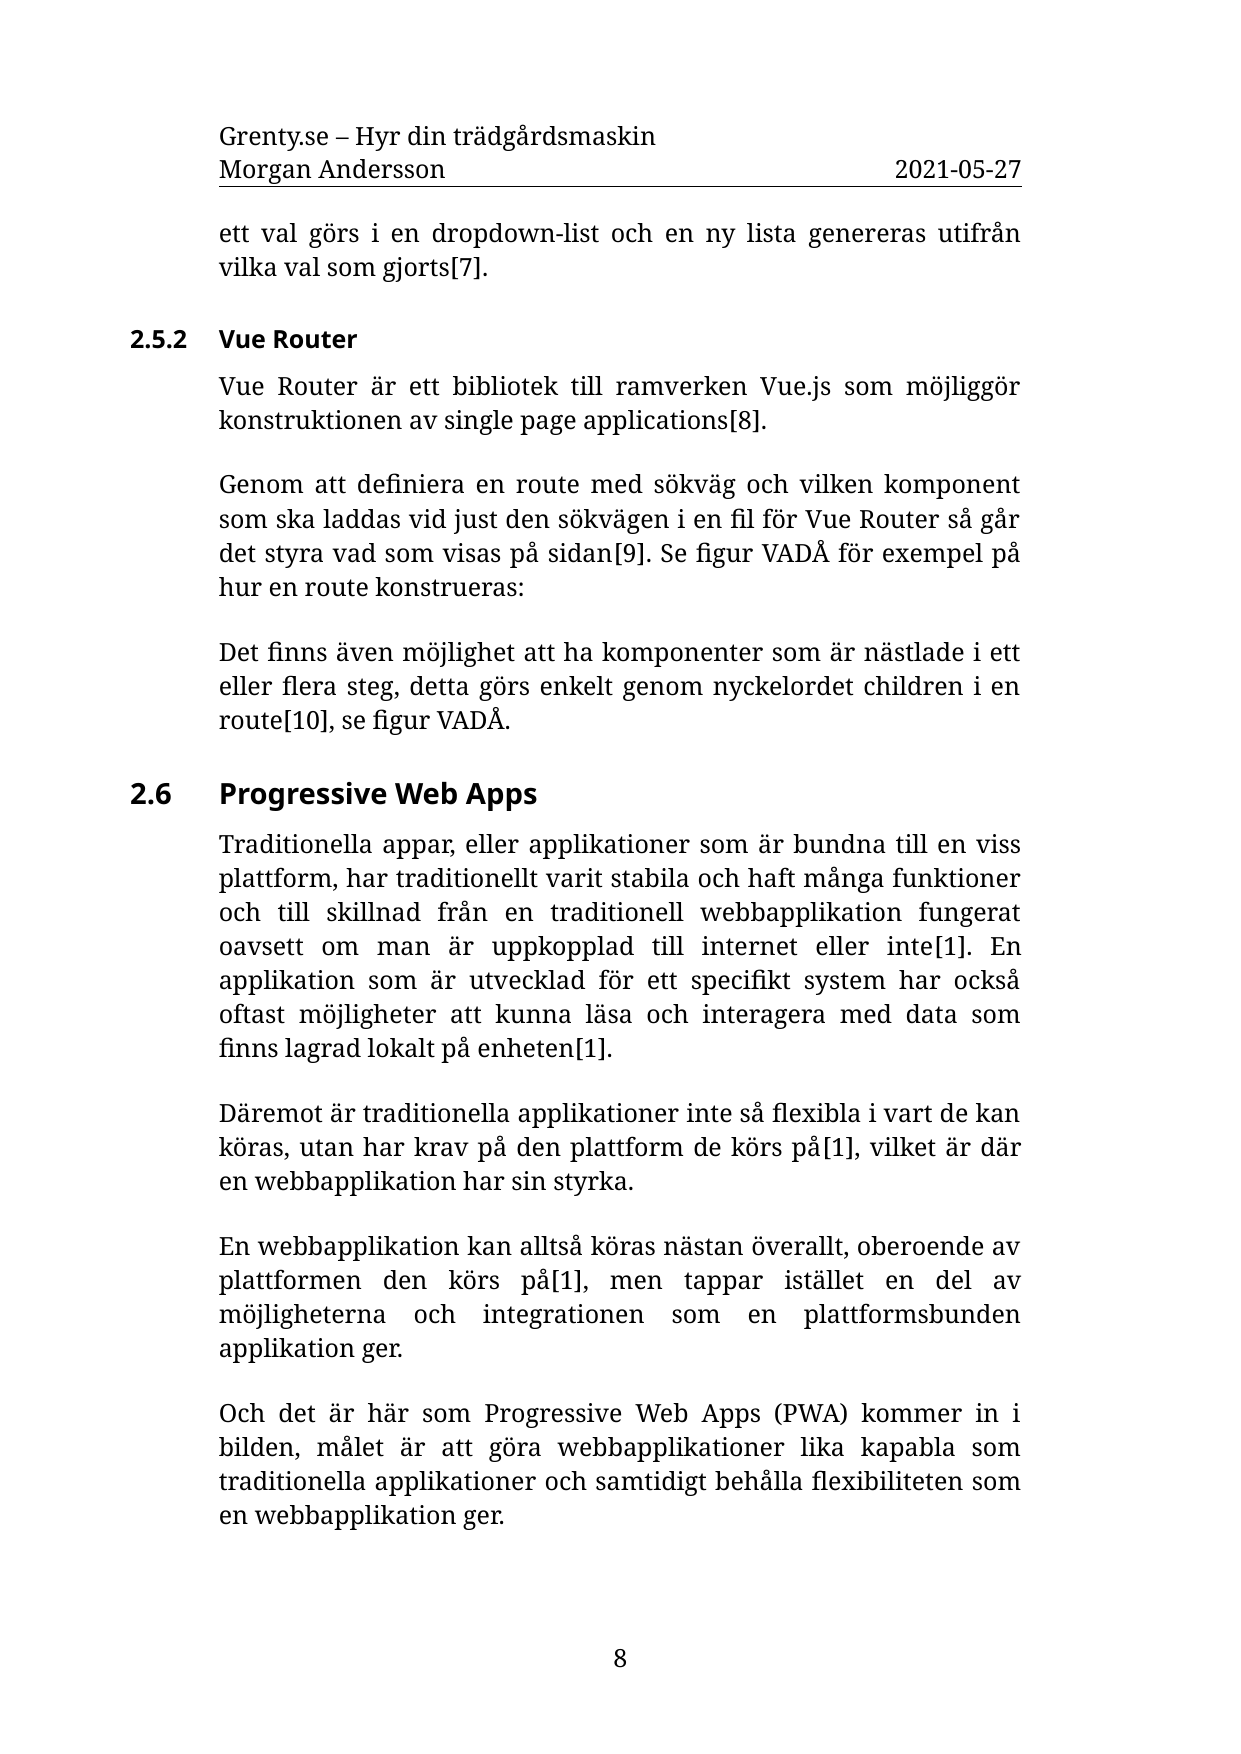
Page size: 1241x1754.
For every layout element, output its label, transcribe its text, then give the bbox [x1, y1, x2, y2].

text Genom att definiera en route med sökväg och vilken komponent som ska laddas vid just den sökvägen i en fil för Vue Router så går det styra vad som visas på sidan[9]. Se figur VADÅ för exempel på hur en route konstrueras: [218, 467, 1022, 603]
text Och det är här som Progressive Web Apps (PWA) kommer in i bilden, målet är att göra webbapplikationer lika kapabla som traditionella applikationer och samtidigt behålla flexibiliteten som en webbapplikation ger. [218, 1395, 1022, 1532]
text ett val görs i en dropdown-list och en ny lista genereras utifrån vilka val som gjorts[7]. [218, 216, 1022, 284]
subtitle Vue Router [130, 321, 1022, 355]
subtitle Progressive Web Apps [130, 773, 1022, 813]
text Det finns även möjlighet att ha komponenter som är nästlade i ett eller flera steg, detta görs enkelt genom nyckelordet children i en route[10], se figur VADÅ. [218, 634, 1022, 736]
text En webbapplikation kan alltså köras nästan överallt, oberoende av plattformen den körs på[1], men tappar istället en del av möjligheterna och integrationen som en plattformsbunden applikation ger. [218, 1228, 1022, 1364]
text Däremot är traditionella applikationer inte så flexibla i vart de kan köras, utan har krav på den plattform de körs på[1], vilket är där en webbapplikation har sin styrka. [218, 1095, 1022, 1198]
text Vue Router är ett bibliotek till ramverken Vue.js som möjliggör konstruktionen av single page applications[8]. [218, 368, 1022, 436]
text Traditionella appar, eller applikationer som är bundna till en viss plattform, har traditionellt varit stabila och haft många funktioner och till skillnad från en traditionell webbapplikation fungerat oavsett om man är uppkopplad till internet eller inte[1]. En applikation som är utvecklad för ett specifikt system har också oftast möjligheter att kunna läsa och interagera med data som finns lagrad lokalt på enheten[1]. [218, 826, 1022, 1065]
